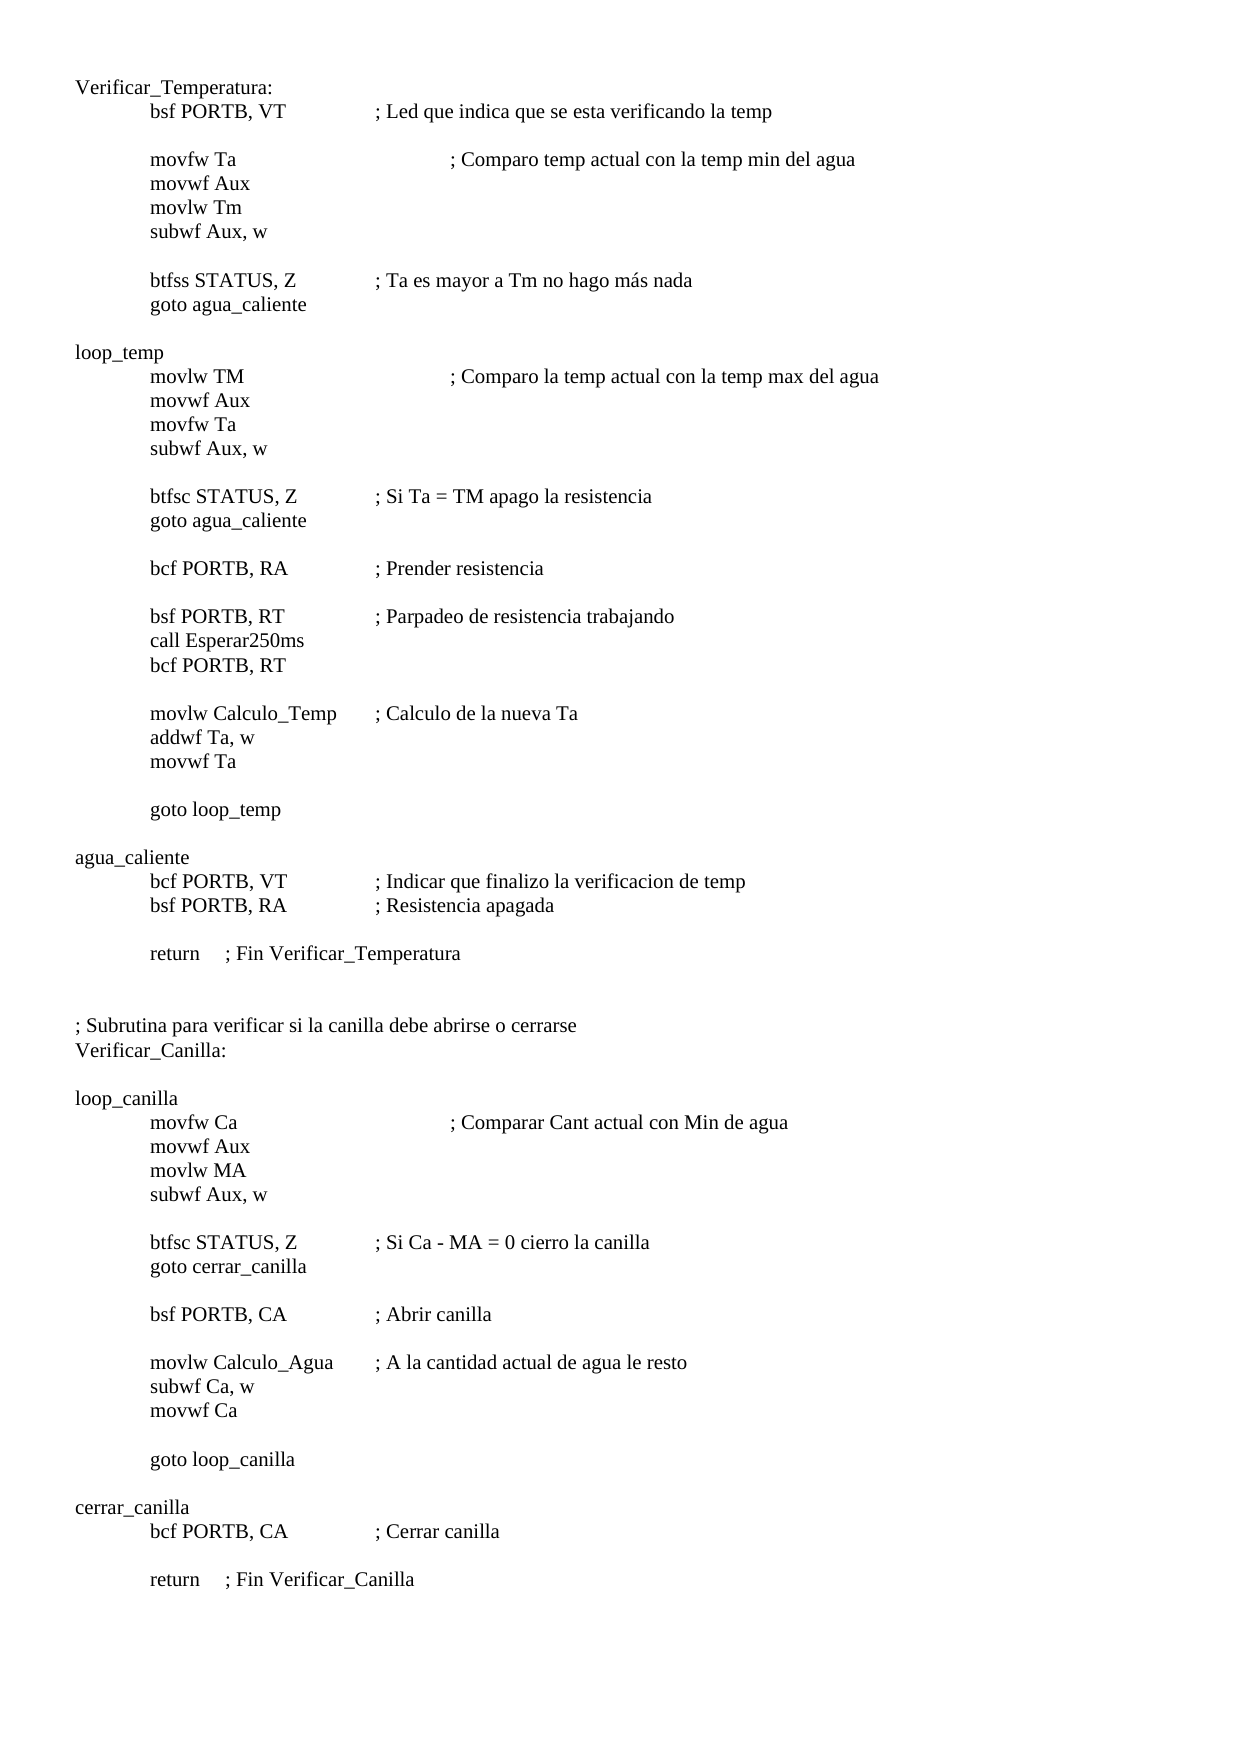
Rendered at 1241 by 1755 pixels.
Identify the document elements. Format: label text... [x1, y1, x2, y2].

text subwf Aux, w [75, 436, 1166, 460]
text bsf PORTB, RT ; Parpadeo de resistencia trabajando [75, 604, 1166, 628]
text bsf PORTB, RA ; Resistencia apagada [75, 893, 1166, 917]
text btfsc STATUS, Z ; Si Ca - MA = 0 cierro la canilla [75, 1230, 1166, 1254]
text goto loop_canilla [75, 1447, 1166, 1471]
text Verificar_Temperatura: [75, 75, 1166, 99]
text movlw Calculo_Temp ; Calculo de la nueva Ta [75, 701, 1166, 725]
text goto agua_caliente [75, 508, 1166, 532]
text subwf Ca, w [75, 1374, 1166, 1398]
text agua_caliente [75, 845, 1166, 869]
text loop_canilla [75, 1086, 1166, 1110]
text bcf PORTB, CA ; Cerrar canilla [75, 1519, 1166, 1543]
text movwf Aux [75, 1134, 1166, 1158]
text goto cerrar_canilla [75, 1254, 1166, 1278]
text bcf PORTB, VT ; Indicar que finalizo la verificacion de temp [75, 869, 1166, 893]
text bcf PORTB, RT [75, 652, 1166, 677]
text subwf Aux, w [75, 219, 1166, 243]
text loop_temp [75, 340, 1166, 364]
text movfw Ca ; Comparar Cant actual con Min de agua [75, 1110, 1166, 1134]
text btfss STATUS, Z ; Ta es mayor a Tm no hago más nada [75, 267, 1166, 292]
text movlw Calculo_Agua ; A la cantidad actual de agua le resto [75, 1350, 1166, 1374]
text movwf Aux [75, 171, 1166, 195]
text addwf Ta, w [75, 725, 1166, 749]
text return ; Fin Verificar_Temperatura [75, 941, 1166, 965]
text movwf Ca [75, 1398, 1166, 1422]
text call Esperar250ms [75, 628, 1166, 652]
text movwf Ta [75, 749, 1166, 773]
text return ; Fin Verificar_Canilla [75, 1567, 1166, 1591]
text movwf Aux [75, 388, 1166, 412]
text bsf PORTB, VT ; Led que indica que se esta verificando la temp [75, 99, 1166, 123]
text ; Subrutina para verificar si la canilla debe abrirse o cerrarse [75, 1013, 1166, 1037]
text movfw Ta [75, 412, 1166, 436]
text movlw TM ; Comparo la temp actual con la temp max del agua [75, 364, 1166, 388]
text movlw MA [75, 1158, 1166, 1182]
text cerrar_canilla [75, 1495, 1166, 1519]
text bsf PORTB, CA ; Abrir canilla [75, 1302, 1166, 1326]
text btfsc STATUS, Z ; Si Ta = TM apago la resistencia [75, 484, 1166, 508]
text goto loop_temp [75, 797, 1166, 821]
text bcf PORTB, RA ; Prender resistencia [75, 556, 1166, 580]
text subwf Aux, w [75, 1182, 1166, 1206]
text movfw Ta ; Comparo temp actual con la temp min del agua [75, 147, 1166, 171]
text Verificar_Canilla: [75, 1037, 1166, 1062]
text movlw Tm [75, 195, 1166, 219]
text goto agua_caliente [75, 292, 1166, 316]
